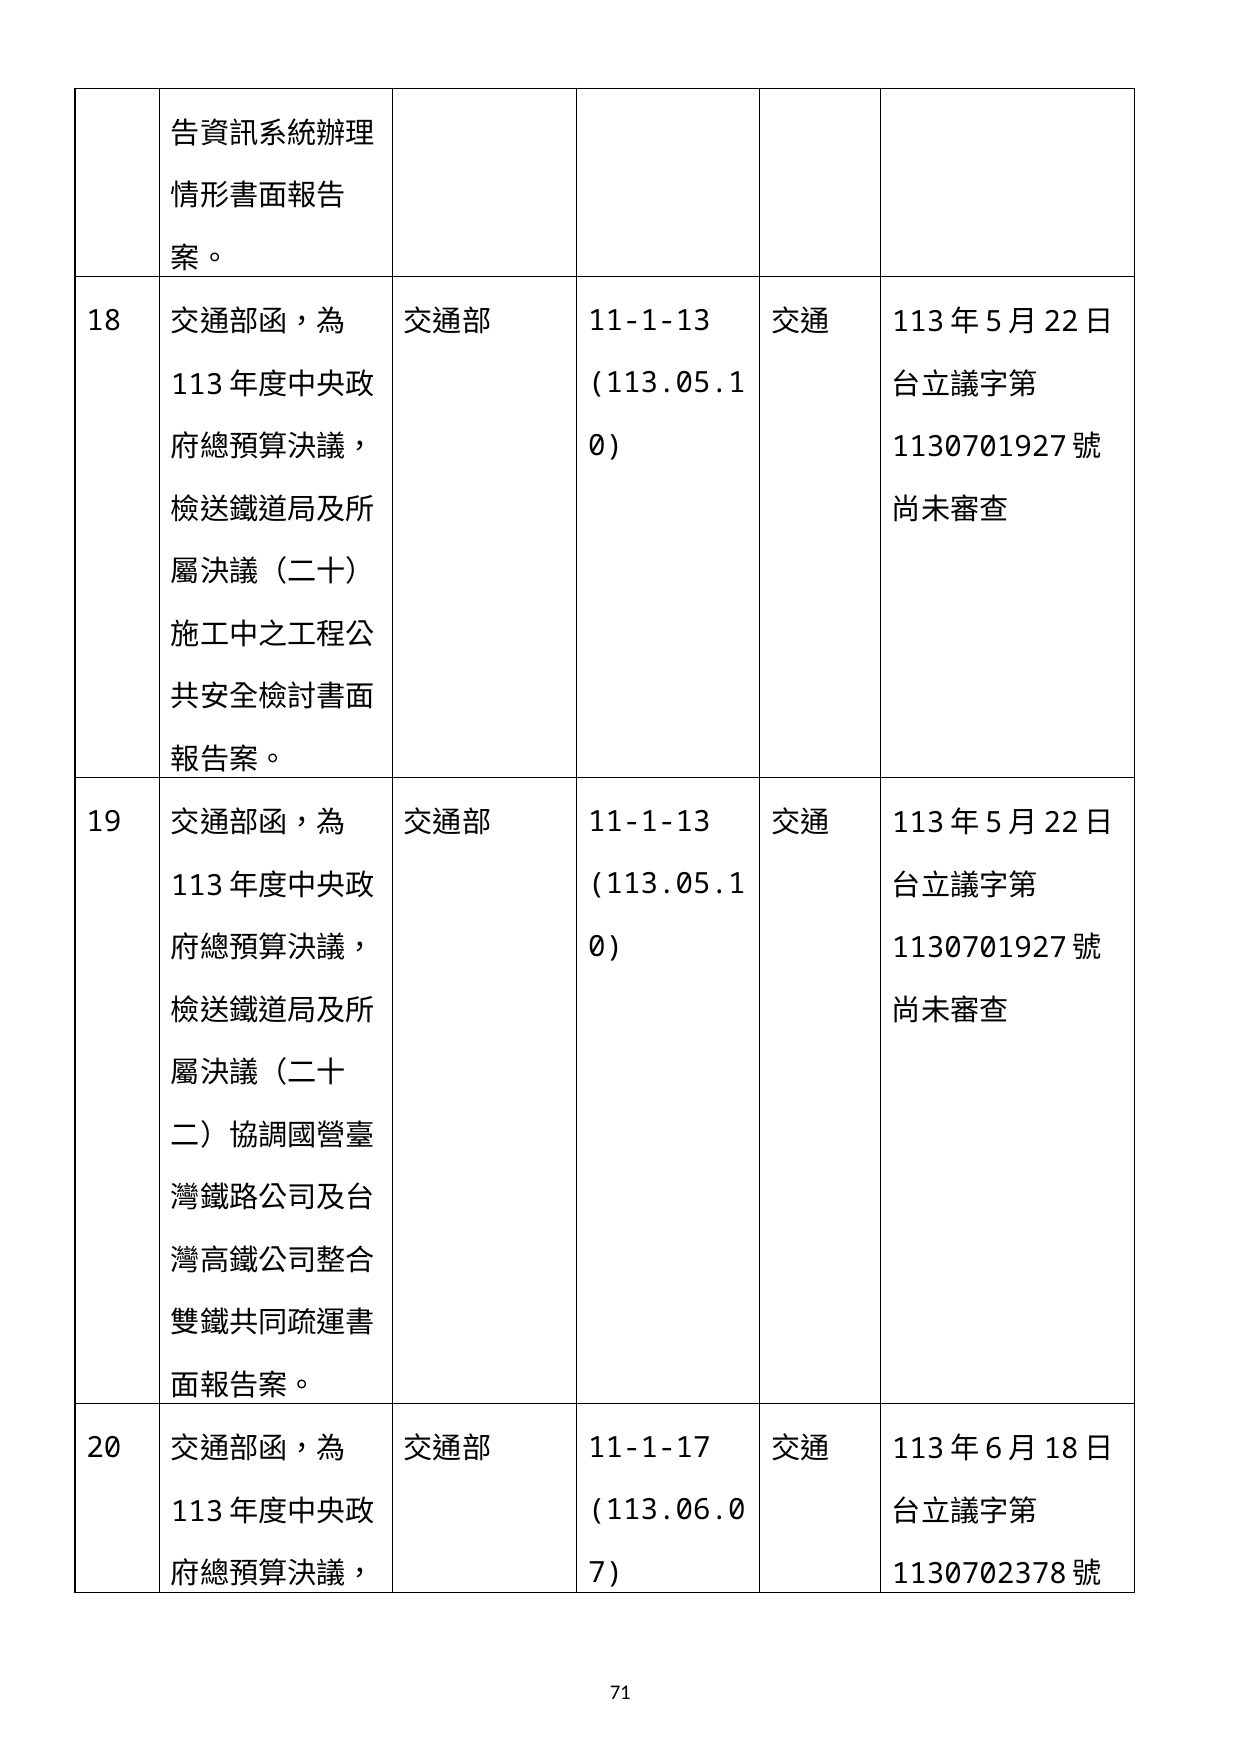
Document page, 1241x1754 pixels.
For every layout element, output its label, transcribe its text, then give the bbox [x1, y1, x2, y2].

table_cell 113年6月18日 台立議字第1130702378號 [881, 1404, 1134, 1592]
table_cell 交通 [760, 778, 880, 1403]
table_cell 18 [76, 277, 159, 777]
table_cell [76, 89, 159, 276]
table_cell 告資訊系統辦理情形書面報告案。 [160, 89, 392, 276]
table_cell 11-1-13 (113.05.10) [577, 277, 759, 777]
table_cell 交通部函，為113年度中央政府總預算決議，檢送鐵道局及所屬決議（二十）施工中之工程公共安全檢討書面報告案。 [160, 277, 392, 777]
table_cell 交通部 [393, 277, 576, 777]
table_cell 交通部函，為113年度中央政府總預算決議，檢送鐵道局及所屬決議（二十二）協調國營臺灣鐵路公司及台灣高鐵公司整合雙鐵共同疏運書面報告案。 [160, 778, 392, 1403]
table_cell 交通 [760, 277, 880, 777]
table_cell 交通部 [393, 1404, 576, 1592]
table_cell 19 [76, 778, 159, 1403]
table_cell [881, 89, 1134, 276]
table_cell 20 [76, 1404, 159, 1592]
table_cell 交通部函，為113年度中央政府總預算決議， [160, 1404, 392, 1592]
table_cell 113年5月22日 台立議字第1130701927號 尚未審查 [881, 778, 1134, 1403]
table_cell 11-1-13 (113.05.10) [577, 778, 759, 1403]
table_cell [760, 89, 880, 276]
table_cell 11-1-17 (113.06.07) [577, 1404, 759, 1592]
table_cell 113年5月22日 台立議字第1130701927號 尚未審查 [881, 277, 1134, 777]
table_cell [393, 89, 576, 276]
table_cell [577, 89, 759, 276]
table_cell 交通 [760, 1404, 880, 1592]
table_cell 交通部 [393, 778, 576, 1403]
